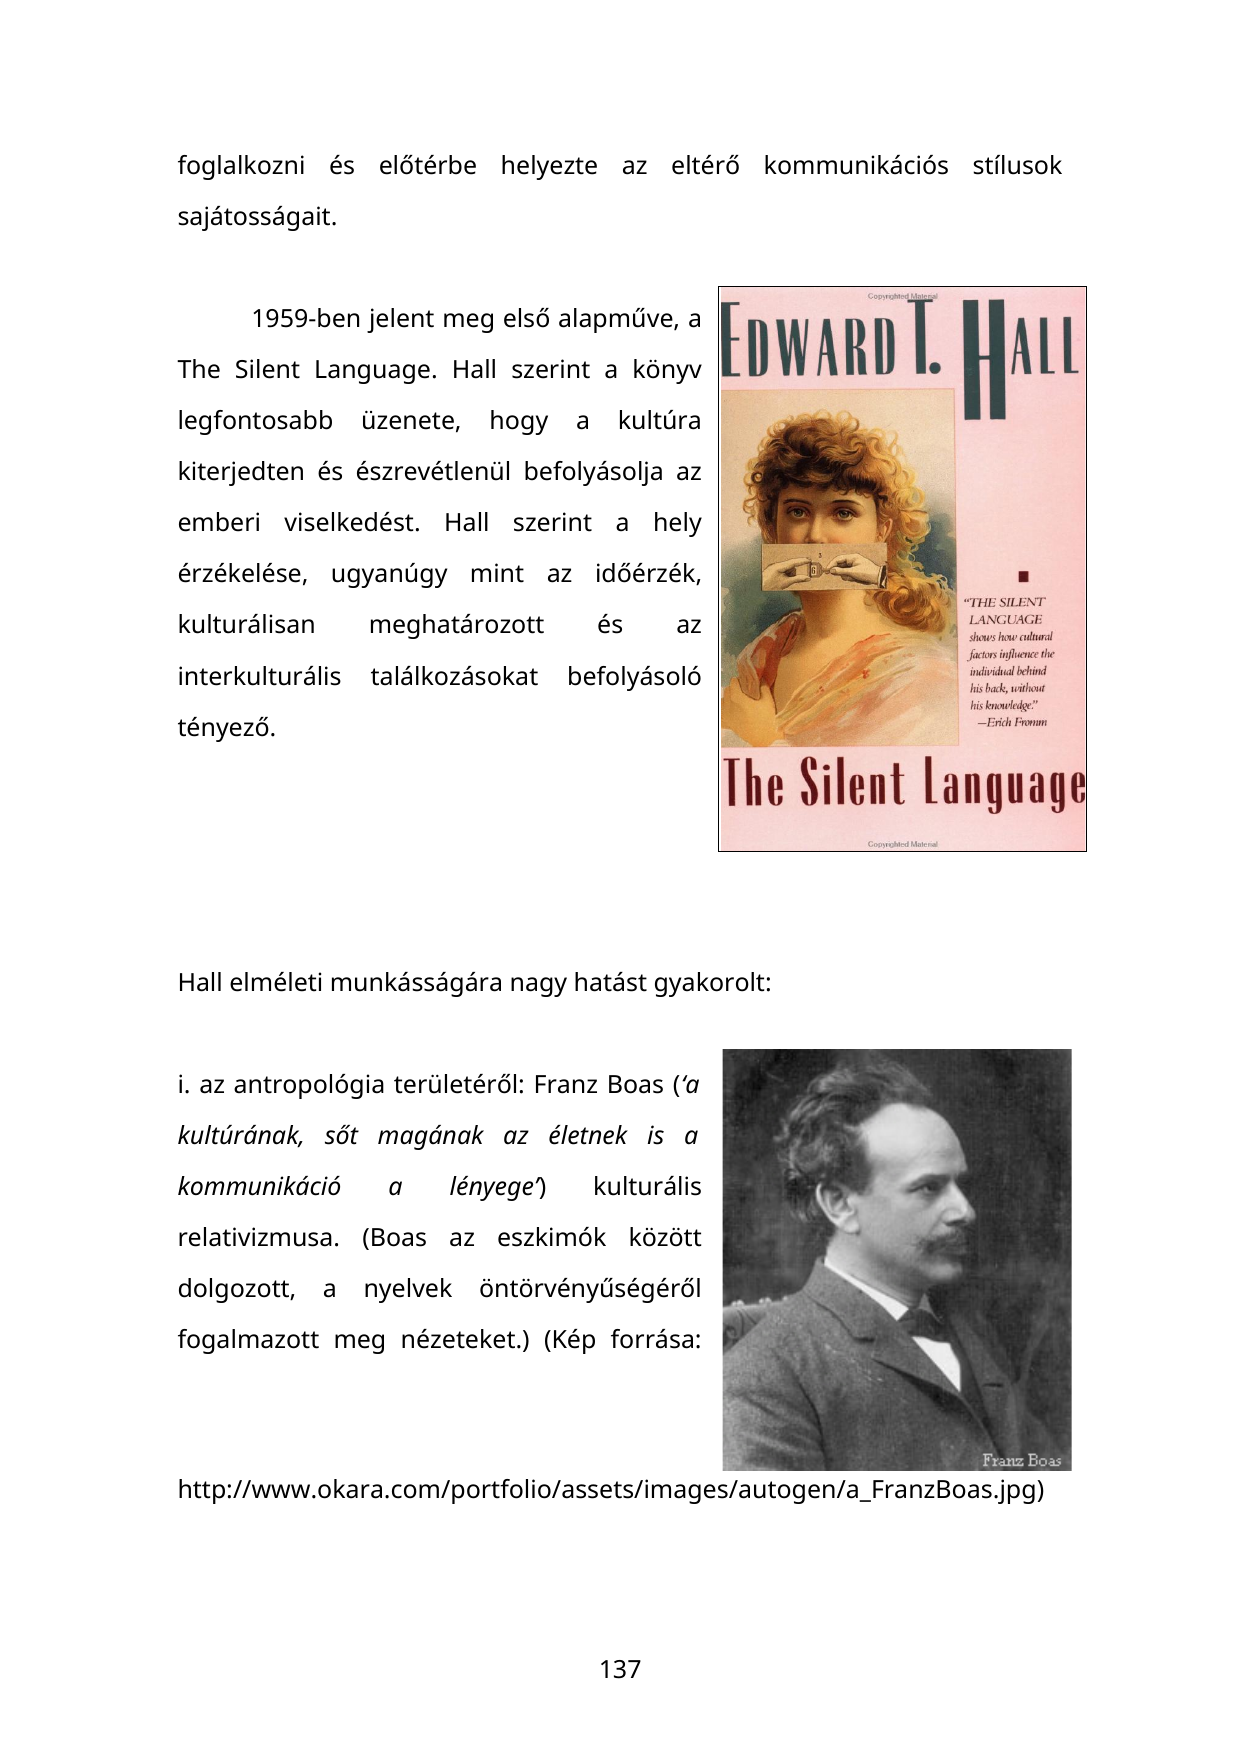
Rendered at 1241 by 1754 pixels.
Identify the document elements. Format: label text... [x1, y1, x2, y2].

text i. az antropológia területéről: Franz Boas (‘a kultúrának, sőt magának az életnek is a kommunikáció a lényege’) kulturális relativizmusa. (Boas az eszkimók között dolgozott, a nyelvek öntörvényűségéről fogalmazott meg nézeteket.) (Kép forrása: http://www.okara.com/portfolio/assets/images/autogen/a_FranzBoas.jpg) [177, 1066, 1063, 1506]
text 1959-ben jelent meg első alapműve, a The Silent Language. Hall szerint a könyv legfontosabb üzenete, hogy a kultúra kiterjedten és észrevétlenül befolyásolja az emberi viselkedést. Hall szerint a hely érzékelése, ugyanúgy mint az időérzék, kulturálisan meghatározott és az interkulturális találkozásokat befolyásoló tényező. [177, 301, 718, 743]
picture [722, 1049, 1072, 1471]
text Hall elméleti munkásságára nagy hatást gyakorolt: [177, 964, 1063, 998]
picture [729, 287, 1086, 851]
text foglalkozni és előtérbe helyezte az eltérő kommunikációs stílusok sajátosságait. [177, 148, 1063, 233]
